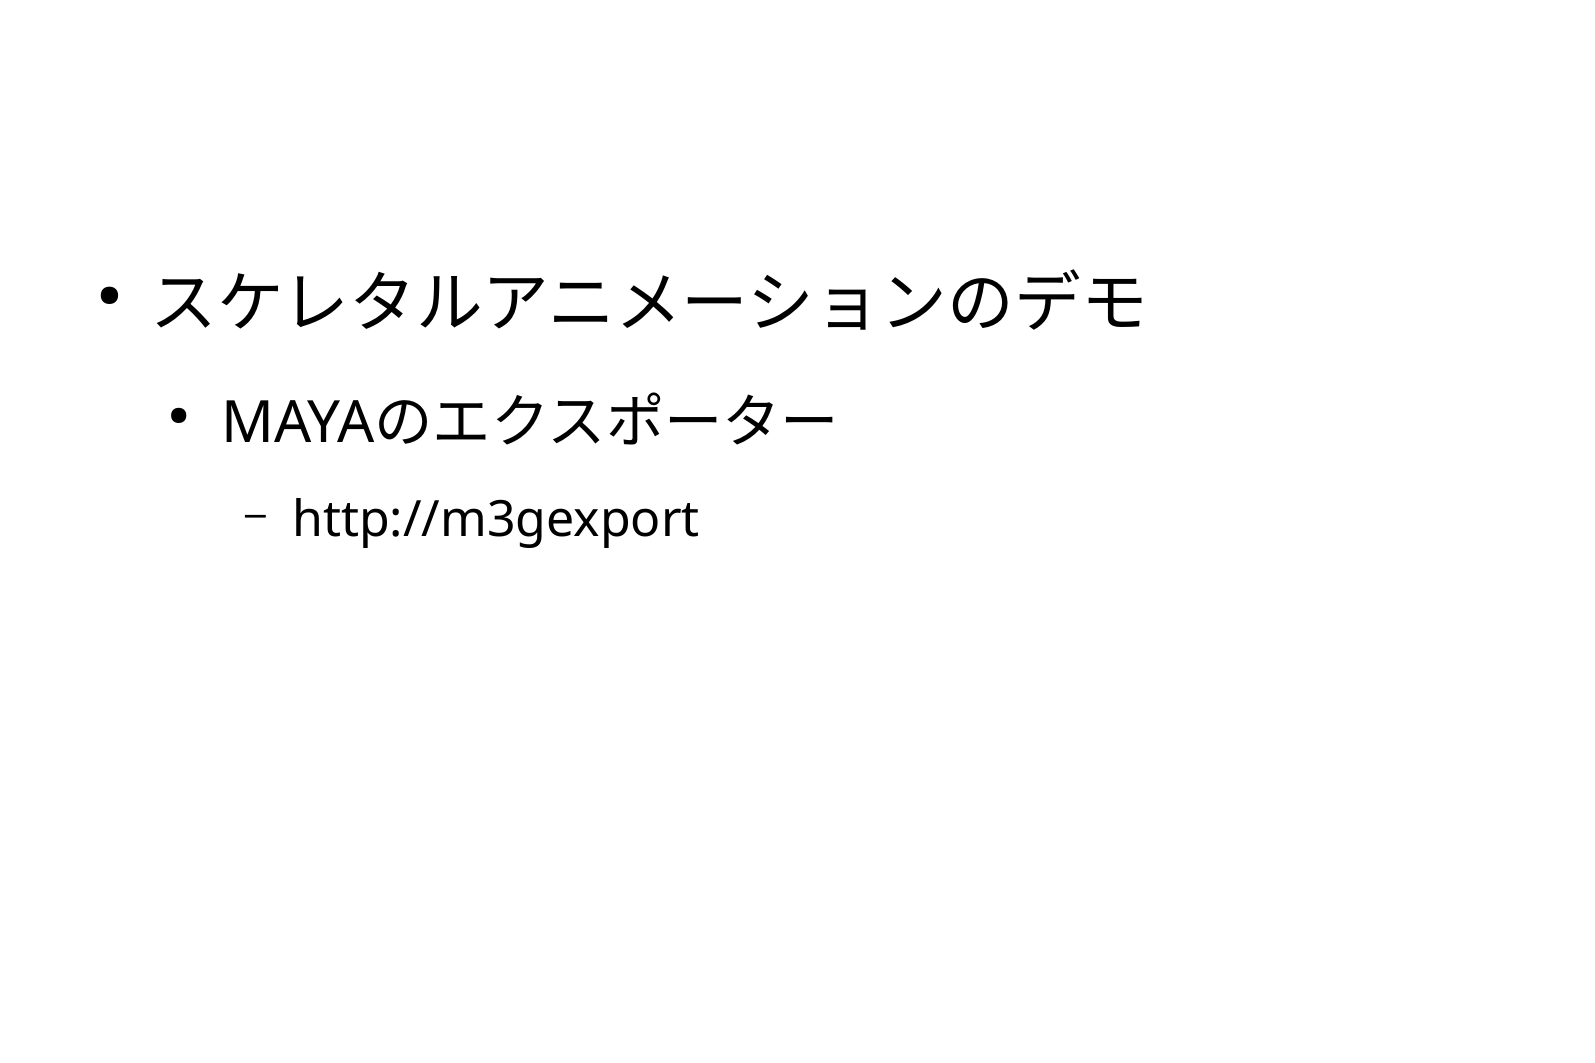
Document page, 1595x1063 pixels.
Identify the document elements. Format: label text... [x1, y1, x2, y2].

list スケレタルアニメーションのデモ MAYAのエクスポーター http://m3gexport [79, 248, 1515, 951]
